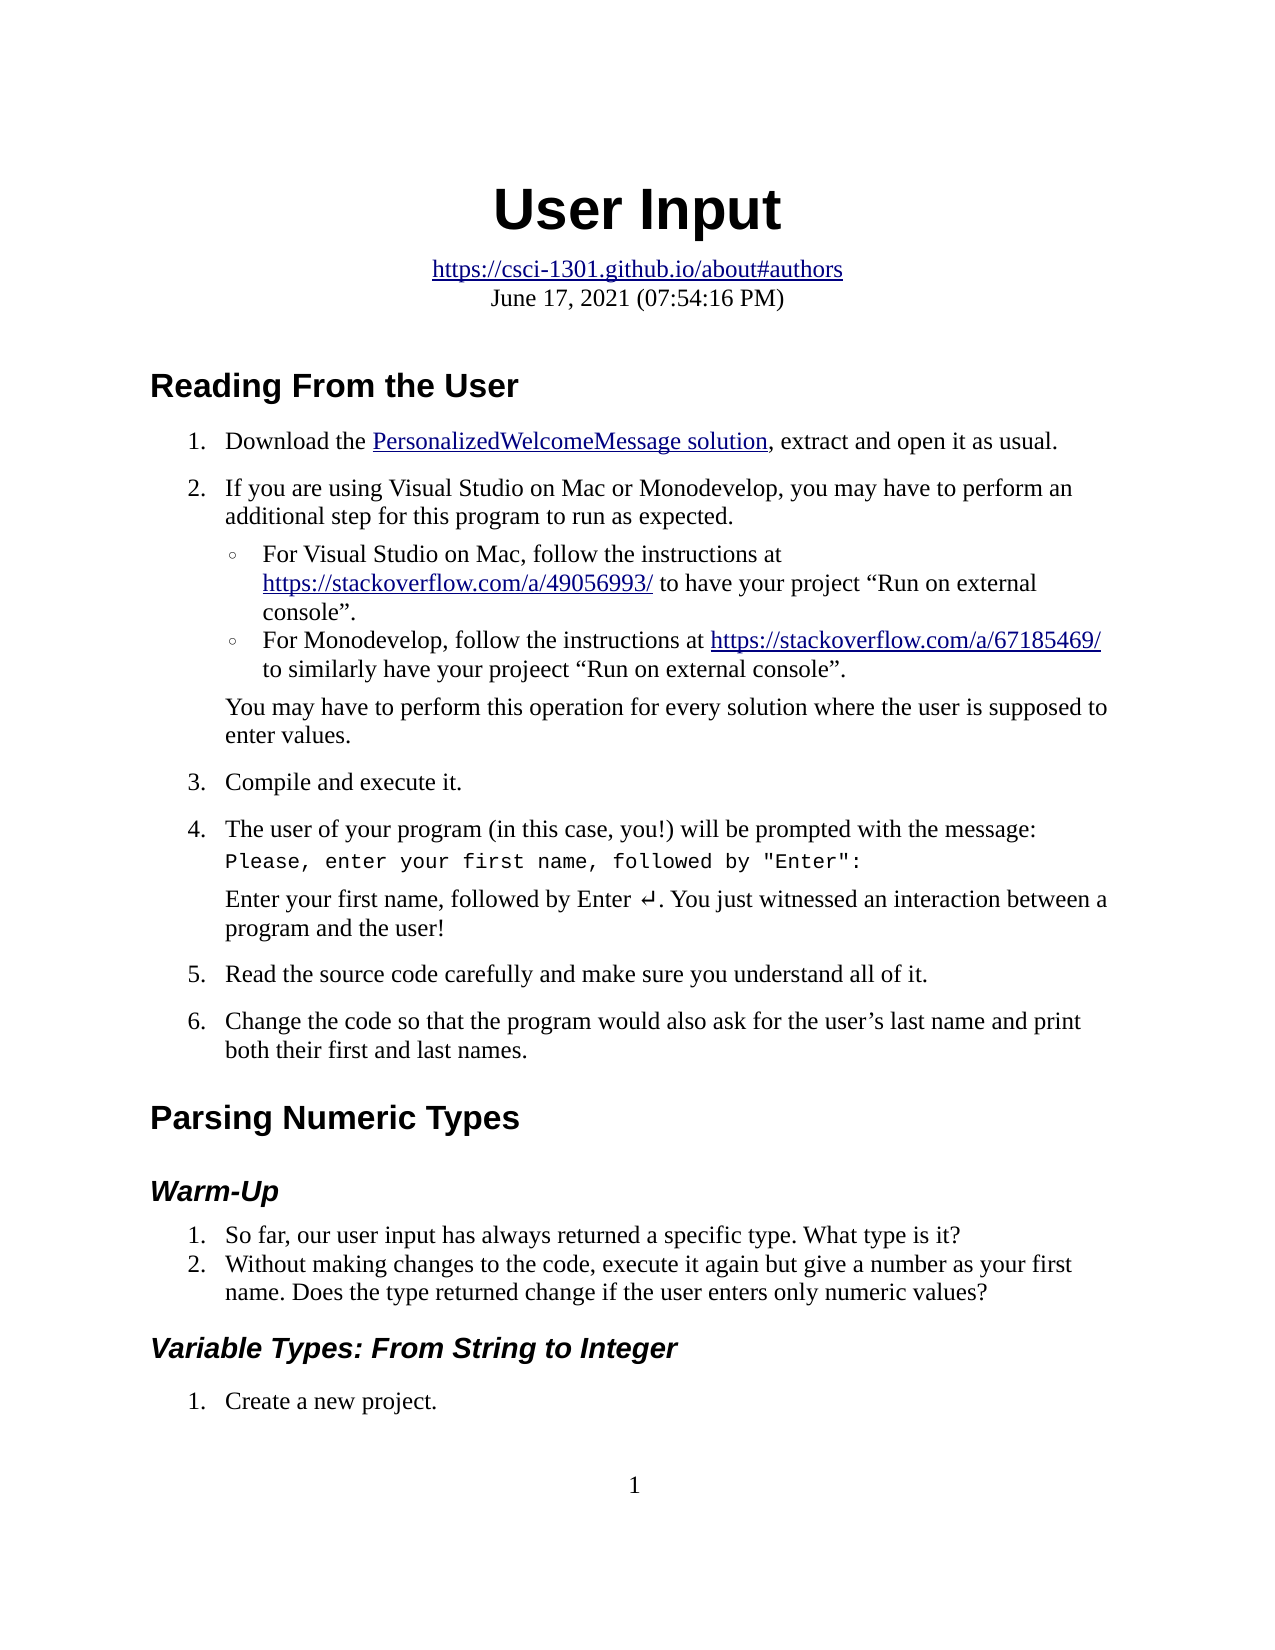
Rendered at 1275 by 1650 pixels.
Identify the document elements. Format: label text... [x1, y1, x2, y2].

list You may have to perform this operation for every solution where the user is supposed to enter values. [187, 692, 1125, 749]
subtitle Parsing Numeric Types [150, 1098, 1125, 1136]
list So far, our user input has always returned a specific type. What type is it? [187, 1220, 1125, 1249]
list Without making changes to the code, execute it again but give a number as your first name. Does the type returned change if the user enters only numeric values? [187, 1249, 1125, 1306]
list Enter your first name, followed by Enter ↵. You just witnessed an interaction between a program and the user! [187, 884, 1125, 942]
list Read the source code carefully and make sure you understand all of it. [187, 959, 1125, 988]
text https://csci-1301.github.io/about#authors [150, 254, 1125, 283]
subtitle Reading From the User [150, 366, 1125, 404]
list The user of your program (in this case, you!) will be prompted with the message: [187, 814, 1125, 843]
list Change the code so that the program would also ask for the user’s last name and print both their first and last names. [187, 1006, 1125, 1064]
subtitle Warm-Up [150, 1174, 1125, 1207]
list Please, enter your first name, followed by "Enter": [187, 852, 1125, 875]
list Download the PersonalizedWelcomeMessage solution, extract and open it as usual. [187, 426, 1125, 455]
list For Monodevelop, follow the instructions at https://stackoverflow.com/a/67185469/ to similarly have your projeect “Run on external console”. [225, 625, 1125, 683]
list If you are using Visual Studio on Mac or Monodevelop, you may have to perform an additional step for this program to run as expected. [187, 473, 1125, 530]
title User Input [150, 175, 1125, 242]
list Create a new project. [187, 1386, 1125, 1415]
list For Visual Studio on Mac, follow the instructions at https://stackoverflow.com/a/49056993/ to have your project “Run on external console”. [225, 539, 1125, 625]
text June 17, 2021 (07:54:16 PM) [150, 283, 1125, 312]
list Compile and execute it. [187, 767, 1125, 796]
subtitle Variable Types: From String to Integer [150, 1331, 1125, 1365]
